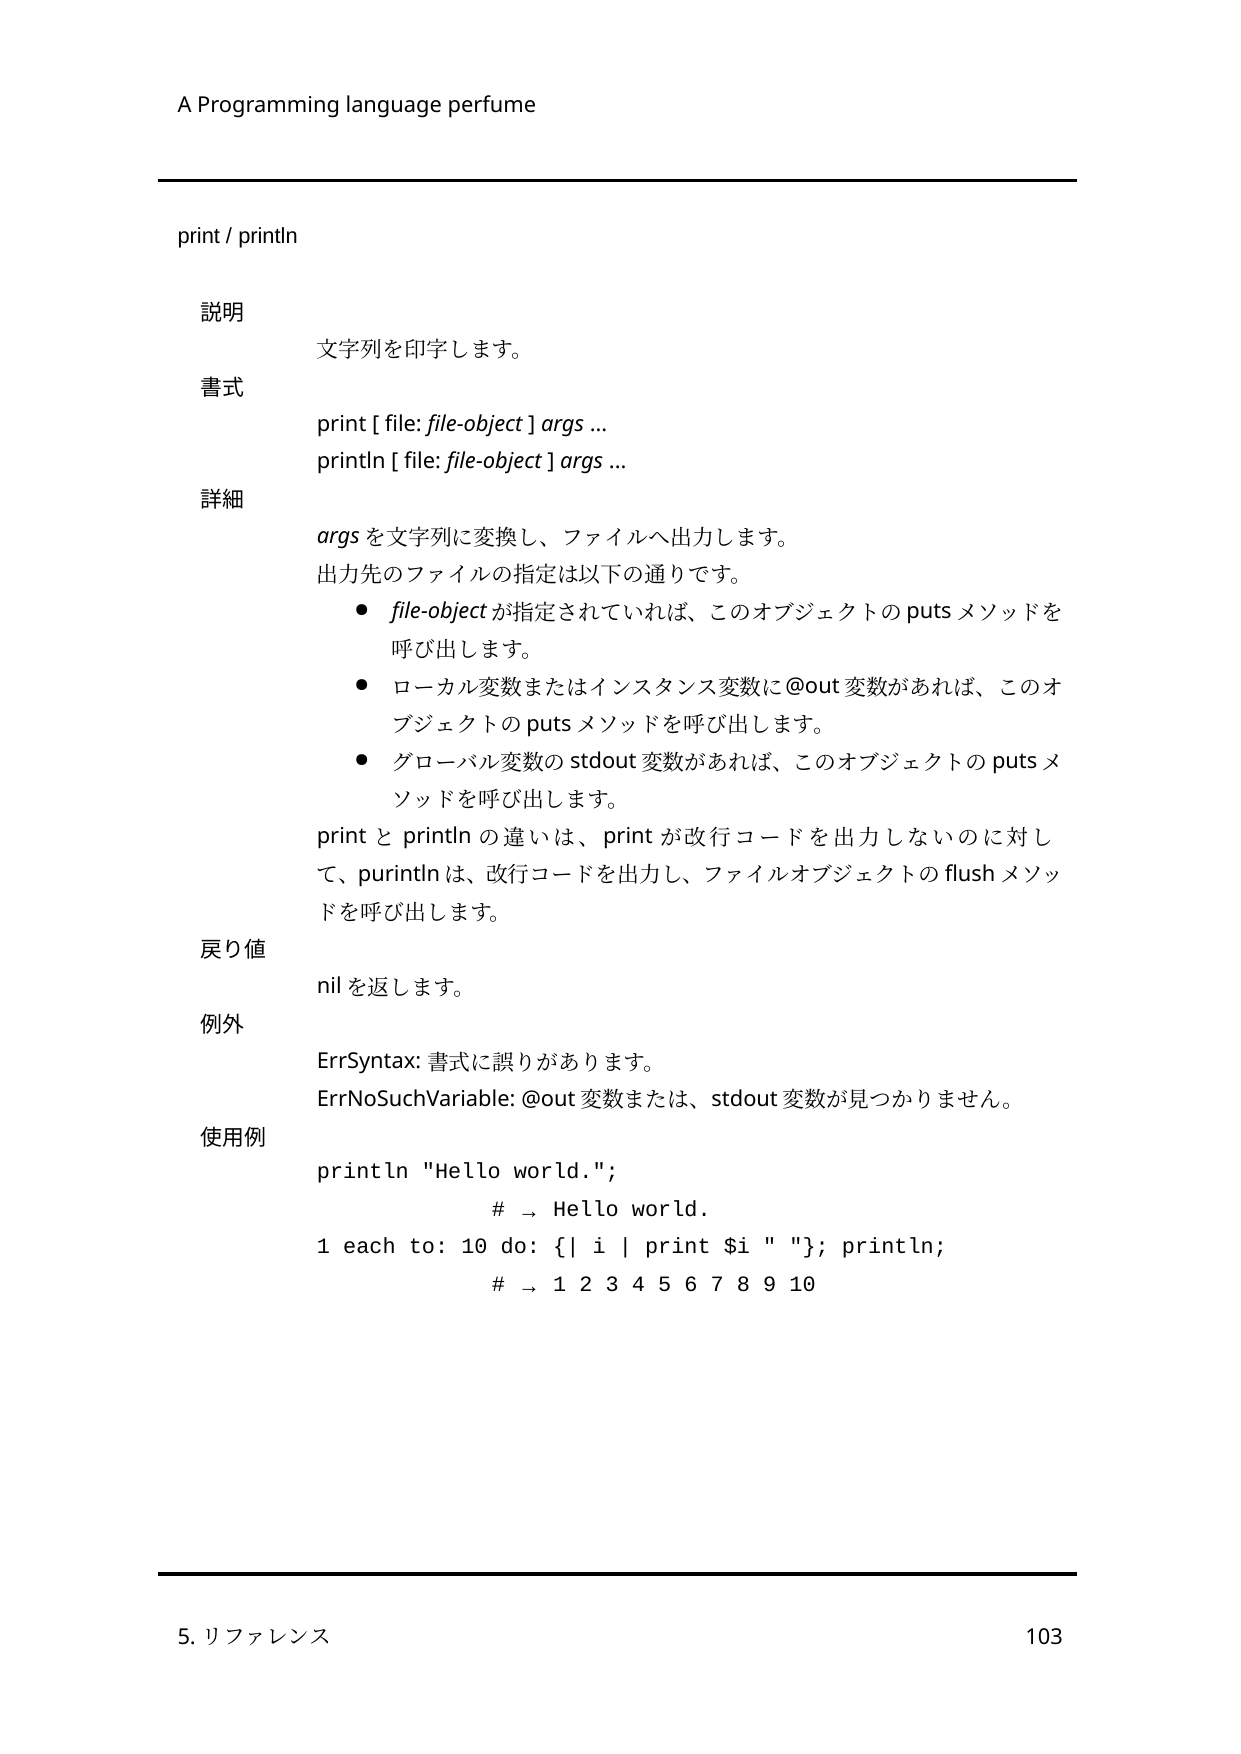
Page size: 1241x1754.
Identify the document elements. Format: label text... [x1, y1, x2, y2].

table_cell println "Hello world."; # → Hello world. 1 each to: 10 do: {| i | print $i " "}; println; # → 1 2 3 4 5 6 7 8 9 10 [317, 1117, 1063, 1304]
table_cell print [ file: file-object ] args ... println [ file: file-object ] args ... [317, 367, 1063, 479]
subtitle print / println [177, 217, 1063, 254]
table_cell 詳細 [200, 479, 317, 929]
table_cell nilを返します。 [317, 929, 1063, 1004]
table_cell 書式 [200, 367, 317, 479]
table_cell ErrSyntax: 書式に誤りがあります。 ErrNoSuchVariable: @out変数または、stdout変数が見つかりません。 [317, 1004, 1063, 1117]
table_cell 例外 [200, 1004, 317, 1117]
table_header 文字列を印字します。 [317, 292, 1063, 367]
table_cell 戻り値 [200, 929, 317, 1004]
table_cell 使用例 [200, 1117, 317, 1304]
table_header 説明 [200, 292, 317, 367]
table_cell argsを文字列に変換し、ファイルへ出力します。 出力先のファイルの指定は以下の通りです。 file-objectが指定されていれば、このオブジェクトのputsメソッドを呼び出します。 ローカル変数またはインスタンス変数に@out変数があれば、このオブジェクトのputsメソッドを呼び出します。 グローバル変数のstdout変数があれば、このオブジェクトのputsメソッドを呼び出します。 printとprintlnの違いは、printが改行コードを出力しないのに対して、purintlnは、改行コードを出力し、ファイルオブジェクトのflushメソッドを呼び出します。 [317, 479, 1063, 929]
